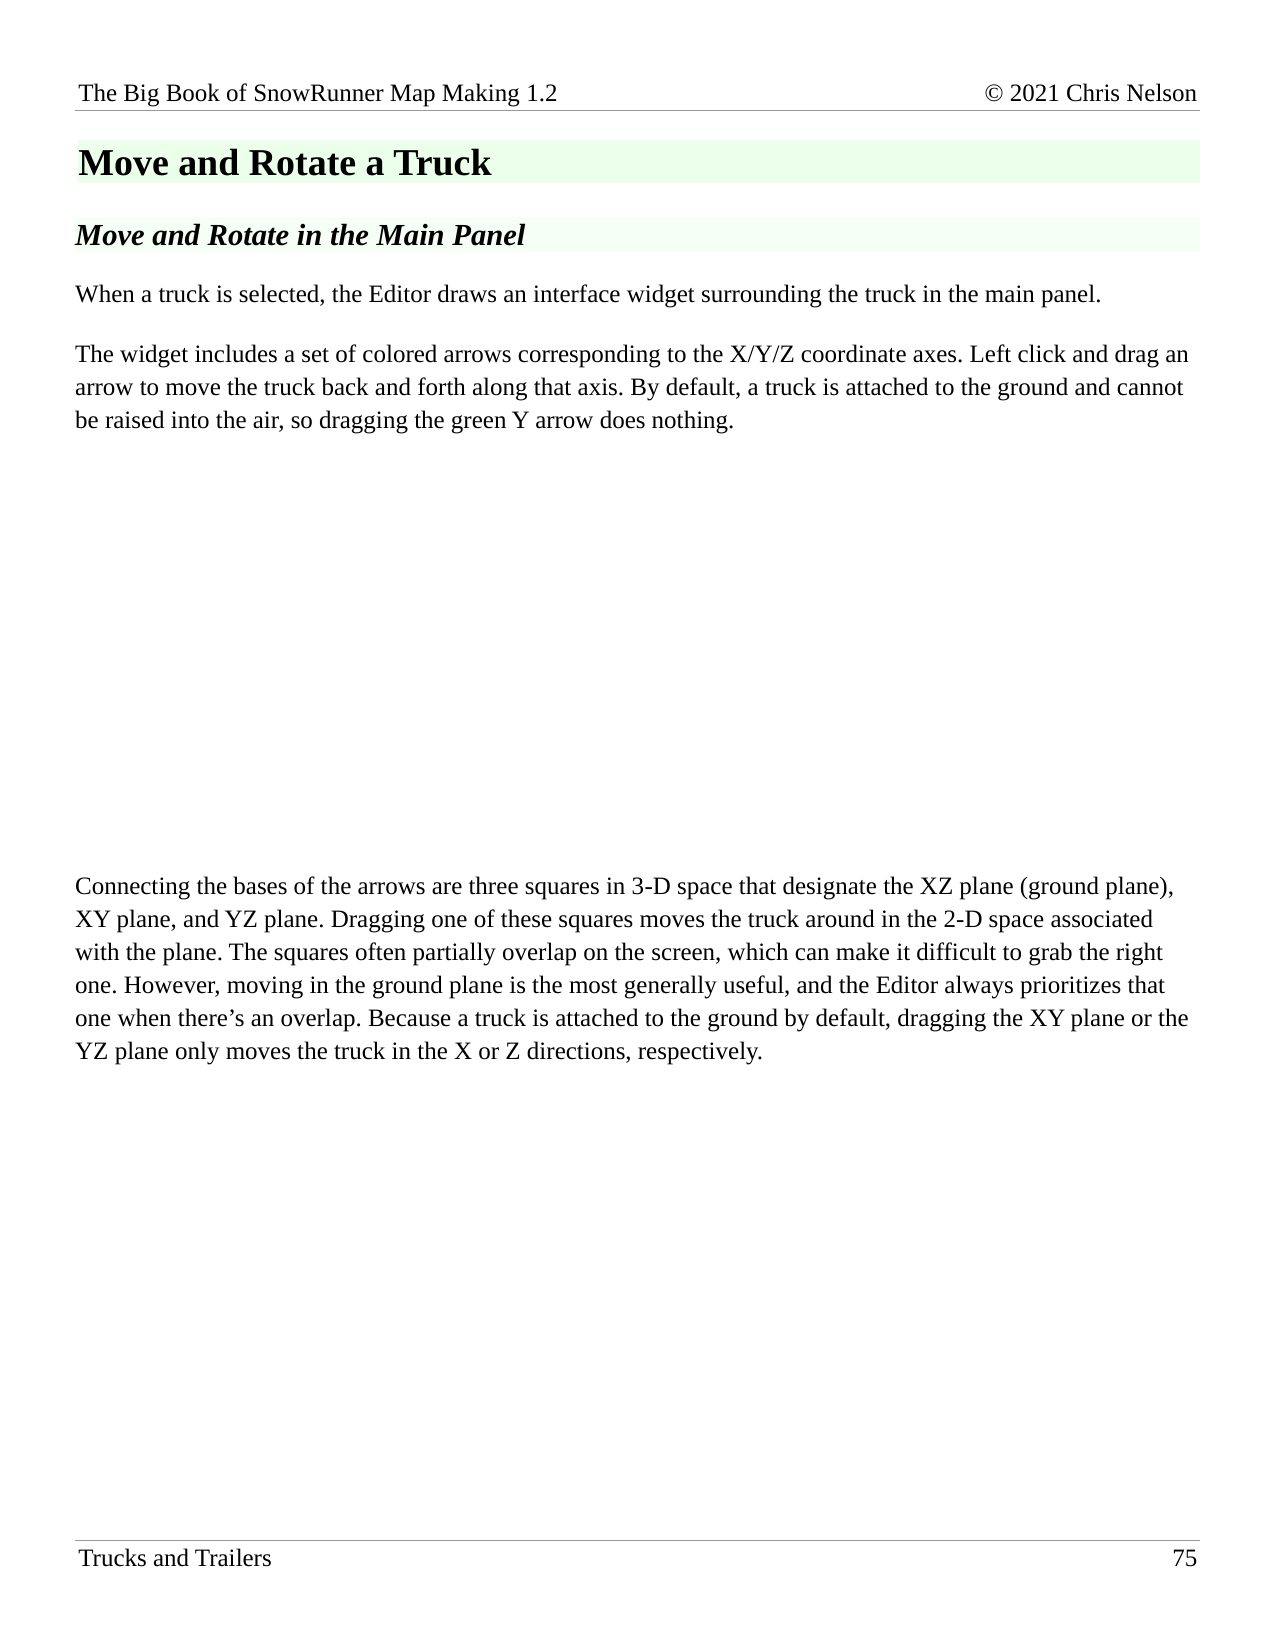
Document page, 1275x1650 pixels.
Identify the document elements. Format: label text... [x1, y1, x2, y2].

subtitle Move and Rotate in the Main Panel [75, 217, 1200, 252]
text The widget includes a set of colored arrows corresponding to the X/Y/Z coordinate axes. Left click and drag an arrow to move the truck back and forth along that axis. By default, a truck is attached to the ground and cannot be raised into the air, so dragging the green Y arrow does nothing. [75, 339, 1200, 434]
subtitle Move and Rotate a Truck [78, 140, 1200, 183]
text When a truck is selected, the Editor draws an interface widget surrounding the truck in the main panel. [75, 279, 1200, 308]
text Connecting the bases of the arrows are three squares in 3‑D space that designate the XZ plane (ground plane), XY plane, and YZ plane. Dragging one of these squares moves the truck around in the 2-D space associated with the plane. The squares often partially overlap on the screen, which can make it difficult to grab the right one. However, moving in the ground plane is the most generally useful, and the Editor always prioritizes that one when there’s an overlap. Because a truck is attached to the ground by default, dragging the XY plane or the YZ plane only moves the truck in the X or Z directions, respectively. [75, 871, 1200, 1065]
